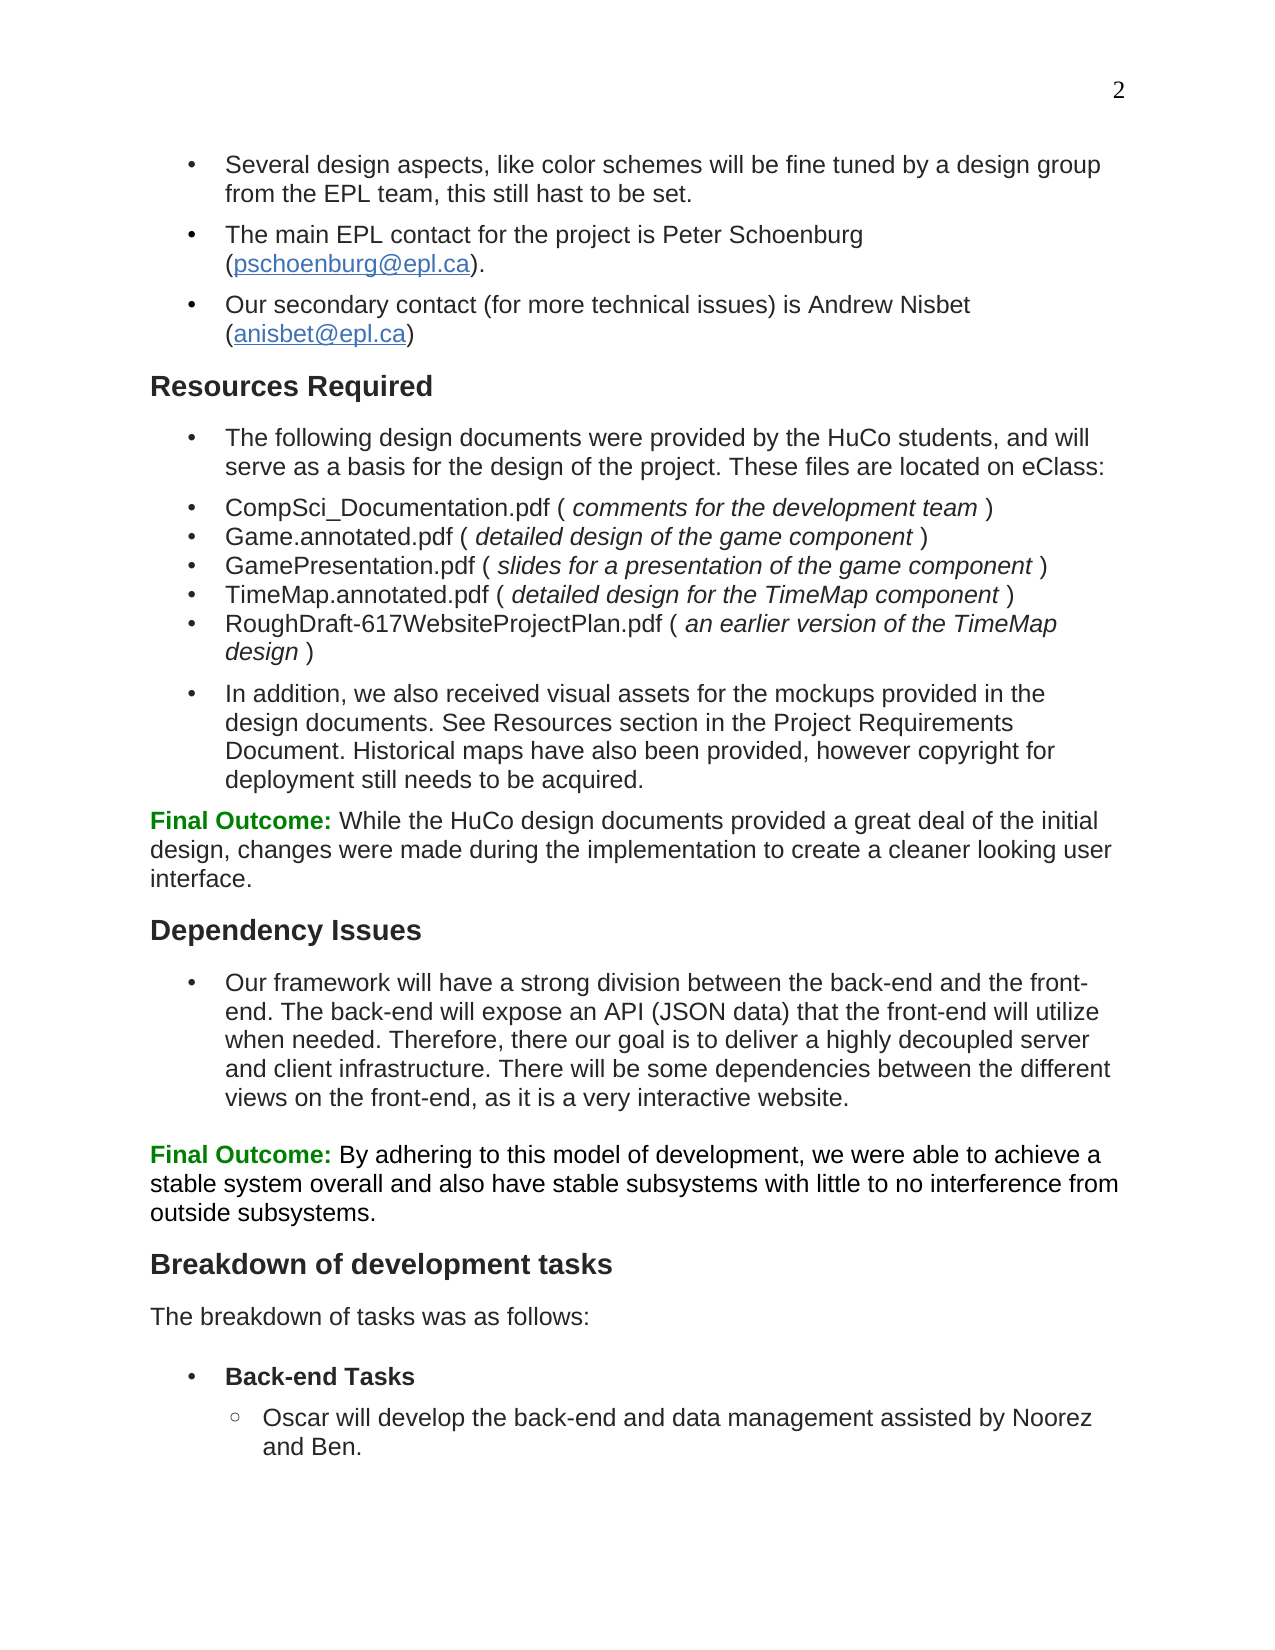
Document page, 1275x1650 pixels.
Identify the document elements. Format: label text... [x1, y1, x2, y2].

list Oscar will develop the back-end and data management assisted by Noorez and Ben. [225, 1403, 1125, 1461]
list Several design aspects, like color schemes will be fine tuned by a design group from the EPL team, this still hast to be set. [187, 150, 1125, 208]
text Final Outcome: By adhering to this model of development, we were able to achieve a stable system overall and also have stable subsystems with little to no interference from outside subsystems. [150, 1140, 1125, 1227]
list Back-end Tasks [187, 1362, 1125, 1391]
list RoughDraft-617WebsiteProjectPlan.pdf ( an earlier version of the TimeMap design ) [187, 608, 1125, 666]
list GamePresentation.pdf ( slides for a presentation of the game component ) [187, 551, 1125, 580]
list Our framework will have a strong division between the back-end and the front-end. The back-end will expose an API (JSON data) that the front-end will utilize when needed. Therefore, there our goal is to deliver a highly decoupled server and client infrastructure. There will be some dependencies between the different views on the front-end, as it is a very interactive website. [187, 968, 1125, 1112]
list Game.annotated.pdf ( detailed design of the game component ) [187, 522, 1125, 551]
list CompSci_Documentation.pdf ( comments for the development team ) [187, 493, 1125, 522]
list Our secondary contact (for more technical issues) is Andrew Nisbet (anisbet@epl.ca) [187, 290, 1125, 348]
text Dependency Issues [150, 913, 1125, 947]
text Final Outcome: While the HuCo design documents provided a great deal of the initial design, changes were made during the implementation to create a cleaner looking user interface. [150, 806, 1125, 892]
list In addition, we also received visual assets for the mockups provided in the design documents. See Resources section in the Project Requirements Document. Historical maps have also been provided, however copyright for deployment still needs to be acquired. [187, 679, 1125, 794]
text The breakdown of tasks was as follows: [150, 1302, 1125, 1331]
text Resources Required [150, 369, 1125, 402]
list TimeMap.annotated.pdf ( detailed design for the TimeMap component ) [187, 580, 1125, 608]
list The following design documents were provided by the HuCo students, and will serve as a basis for the design of the project. These files are located on eClass: [187, 423, 1125, 481]
text Breakdown of development tasks [150, 1247, 1125, 1281]
list The main EPL contact for the project is Peter Schoenburg (pschoenburg@epl.ca). [187, 220, 1125, 278]
